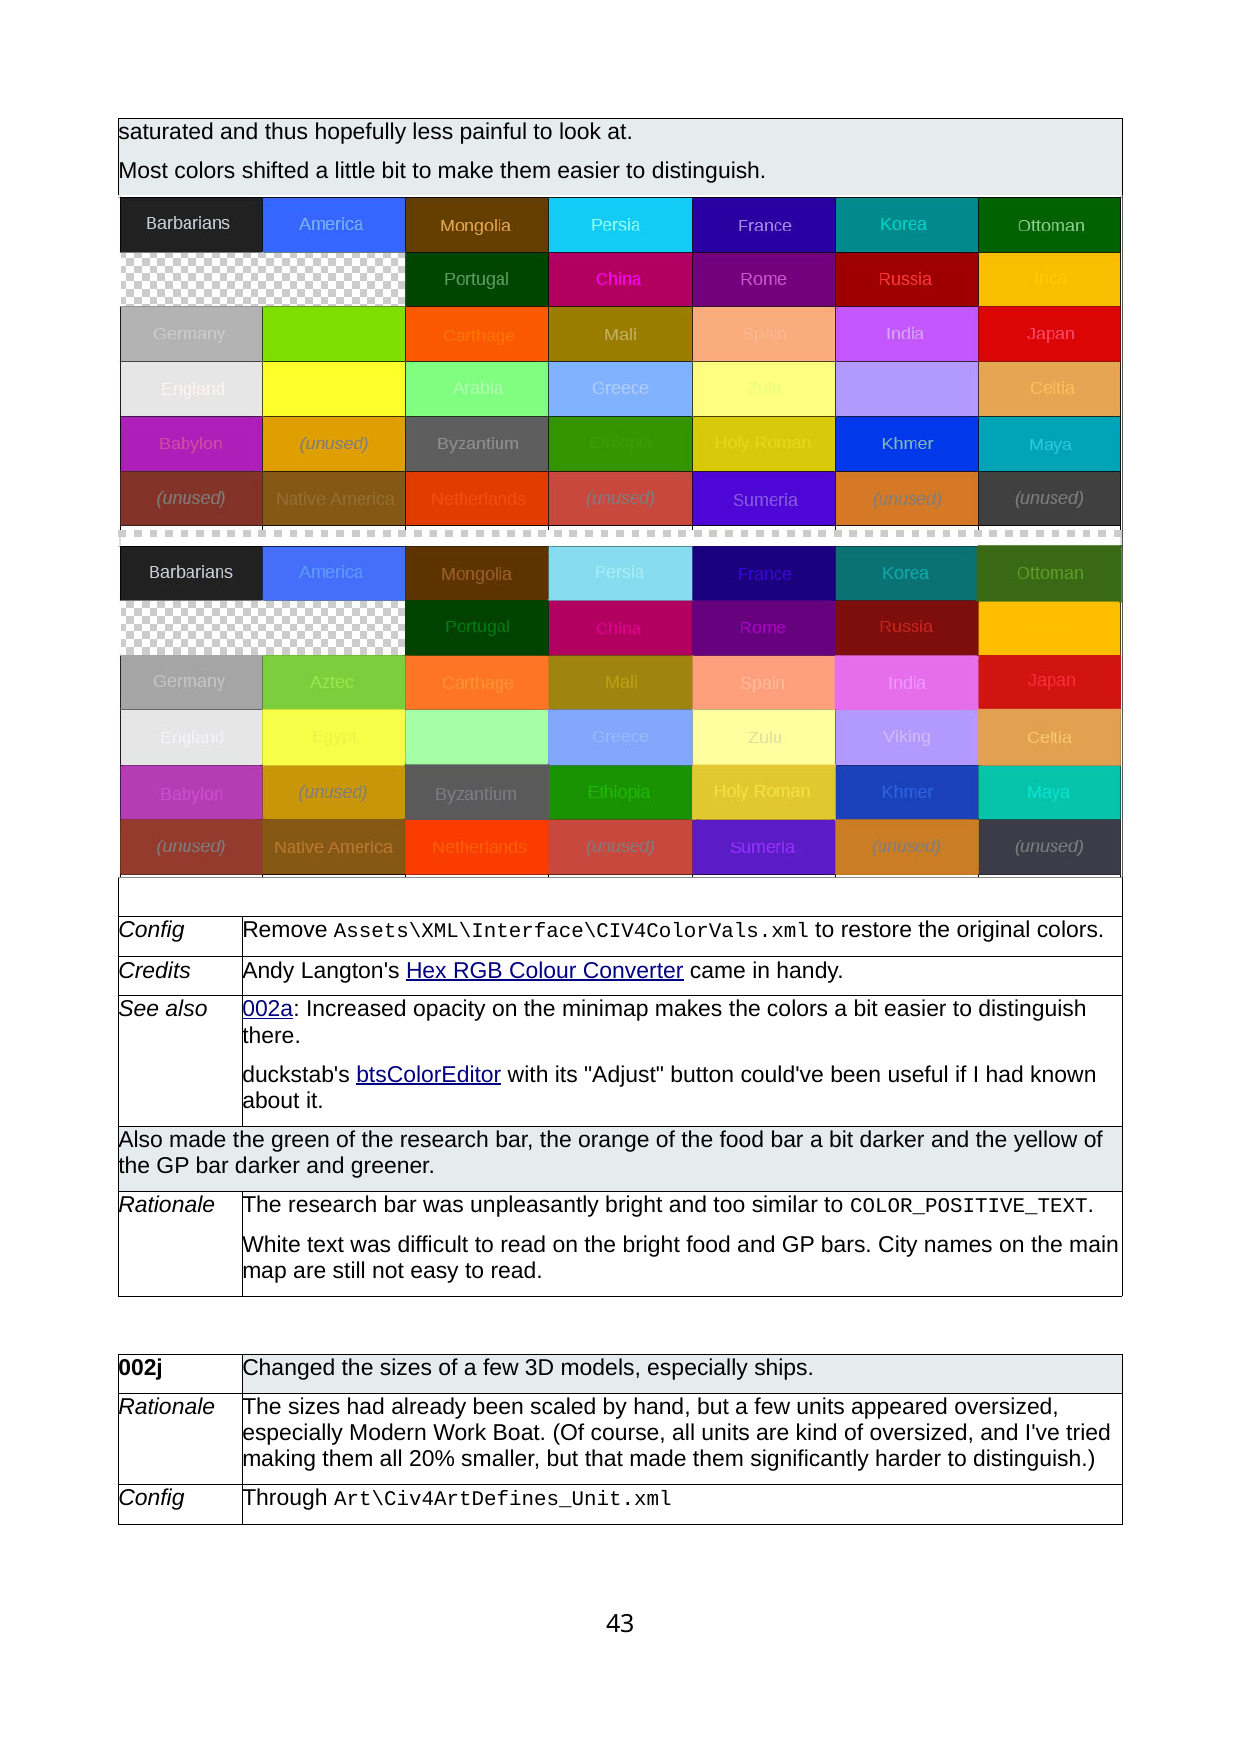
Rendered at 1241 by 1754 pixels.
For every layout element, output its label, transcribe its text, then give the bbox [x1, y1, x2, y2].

table_cell Rationale [119, 1192, 242, 1296]
table_header 002j [119, 1355, 242, 1393]
table_cell Config [119, 917, 242, 956]
table_cell Config [119, 1485, 242, 1524]
table_cell The sizes had already been scaled by hand, but a few units appeared oversized, especially Modern Work Boat. (Of course, all units are kind of oversized, and I've tried making them all 20% smaller, but that made them significantly harder to distinguish.) [243, 1394, 1122, 1484]
table_cell See also [119, 996, 242, 1126]
table_cell Also made the green of the research bar, the orange of the food bar a bit darker and the yellow of the GP bar darker and greener. [119, 1127, 1122, 1191]
table_cell Credits [119, 957, 242, 995]
table_cell Andy Langton's Hex RGB Colour Converter came in handy. [243, 957, 1122, 995]
table_cell Rationale [119, 1394, 242, 1484]
table_cell Through Art\Civ4ArtDefines_Unit.xml [243, 1485, 1122, 1524]
picture [118, 195, 1123, 878]
table_cell [119, 878, 1122, 916]
table_cell Remove Assets\XML\Interface\CIV4ColorVals.xml to restore the original colors. [243, 917, 1122, 956]
table_header Changed the sizes of a few 3D models, especially ships. [243, 1355, 1122, 1393]
table_cell 002a: Increased opacity on the minimap makes the colors a bit easier to distinguish there. duckstab's btsColorEditor with its "Adjust" button could've been useful if I had known about it. [243, 996, 1122, 1126]
table_cell The research bar was unpleasantly bright and too similar to COLOR_POSITIVE_TEXT. White text was difficult to read on the bright food and GP bars. City names on the main map are still not easy to read. [243, 1192, 1122, 1296]
table_cell saturated and thus hopefully less painful to look at. Most colors shifted a little bit to make them easier to distinguish. [119, 119, 1122, 195]
